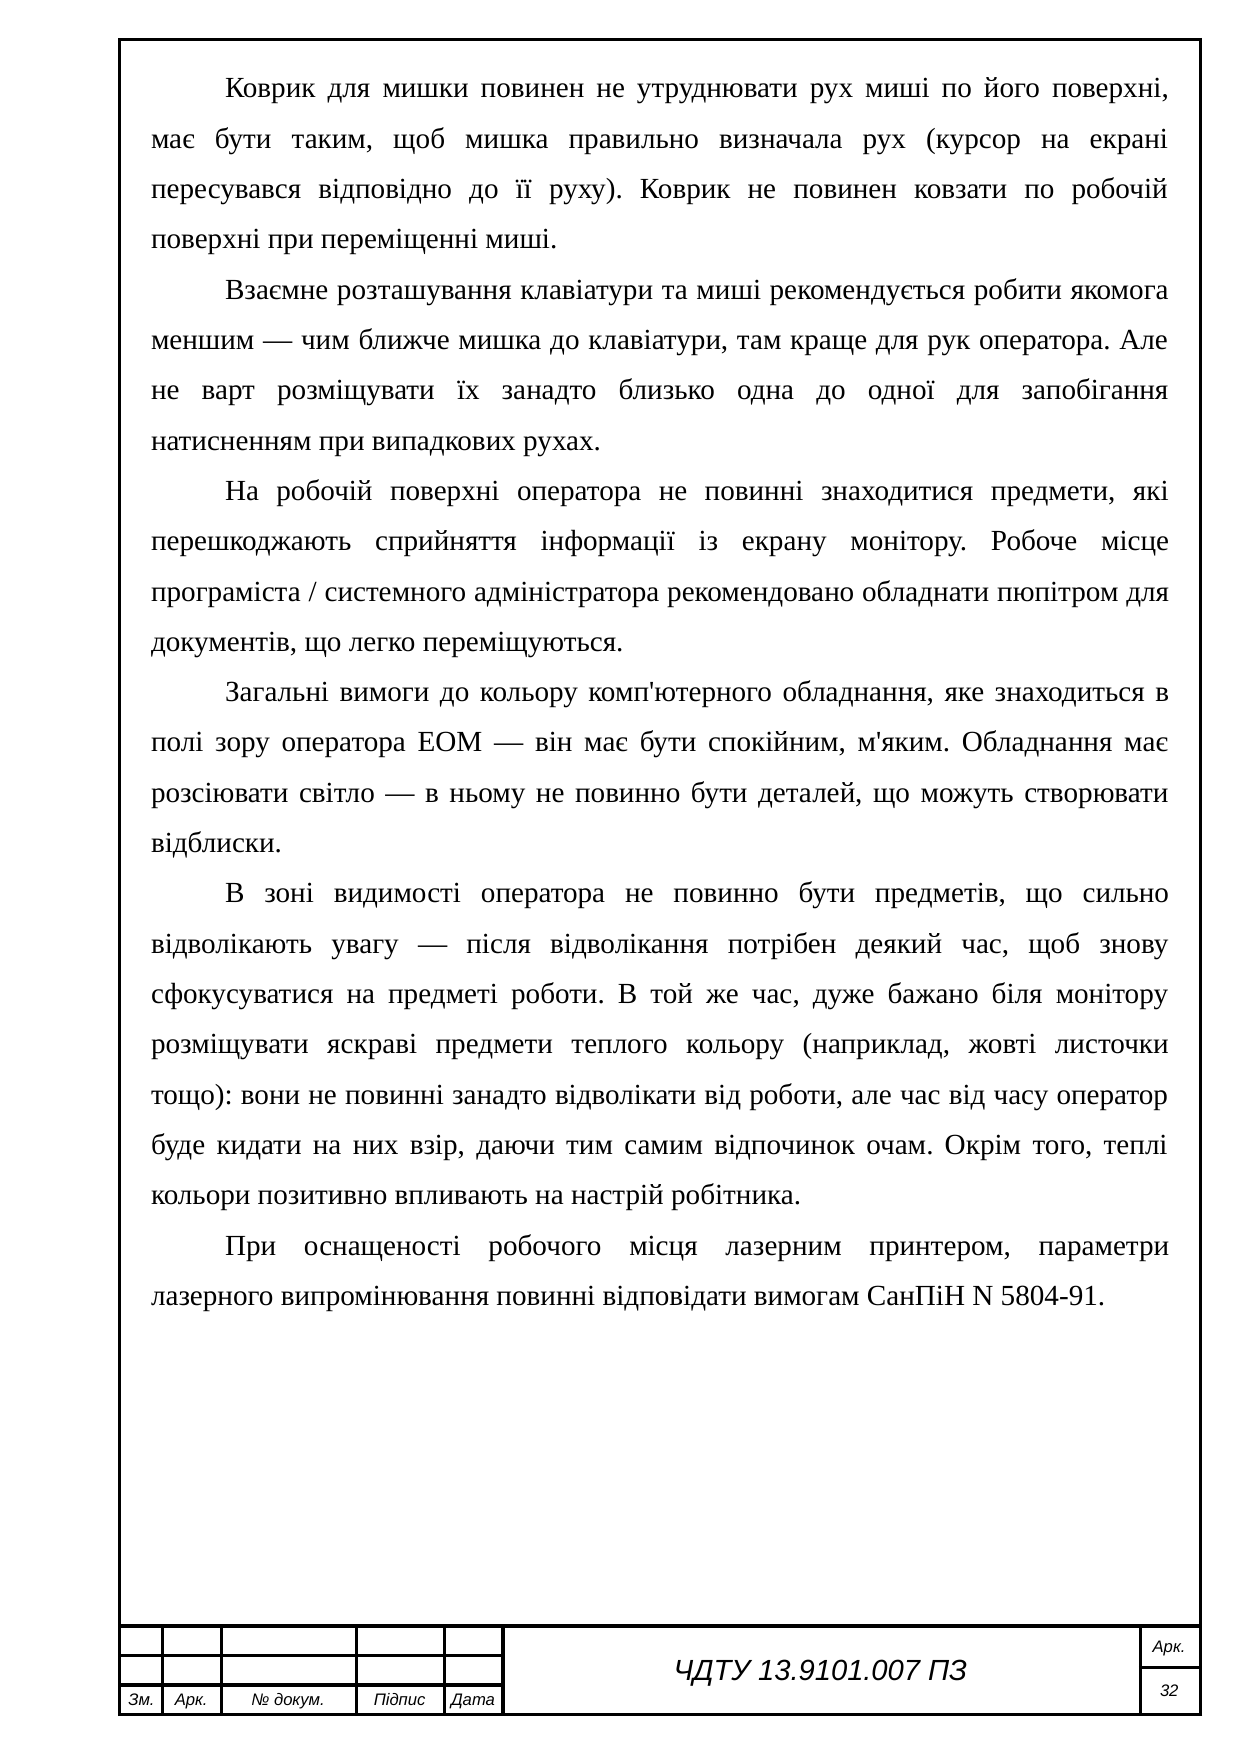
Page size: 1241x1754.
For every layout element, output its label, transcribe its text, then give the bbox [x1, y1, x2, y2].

text Коврик для мишки повинен не утруднювати рух миші по його поверхні, має бути таким, щоб мишка правильно визначала рух (курсор на екрані пересувався відповідно до її руху). Коврик не повинен ковзати по робочій поверхні при переміщенні миші. [151, 71, 1170, 255]
text Загальні вимоги до кольору комп'ютерного обладнання, яке знаходиться в полі зору оператора ЕОМ — він має бути спокійним, м'яким. Обладнання має розсіювати світло — в ньому не повинно бути деталей, що можуть створювати відблиски. [151, 674, 1170, 859]
text При оснащеності робочого місця лазерним принтером, параметри лазерного випромінювання повинні відповідати вимогам СанПіН N 5804-91. [151, 1228, 1170, 1312]
text Взаємне розташування клавіатури та миші рекомендується робити якомога меншим — чим ближче мишка до клавіатури, там краще для рук оператора. Але не варт розміщувати їх занадто близько одна до одної для запобігання натисненням при випадкових рухах. [151, 272, 1170, 456]
text На робочій поверхні оператора не повинні знаходитися предмети, які перешкоджають сприйняття інформації із екрану монітору. Робоче місце програміста / системного адміністратора рекомендовано обладнати пюпітром для документів, що легко переміщуються. [151, 473, 1170, 657]
text В зоні видимості оператора не повинно бути предметів, що сильно відволікають увагу — після відволікання потрібен деякий час, щоб знову сфокусуватися на предметі роботи. В той же час, дуже бажано біля монітору розміщувати яскраві предмети теплого кольору (наприклад, жовті листочки тощо): вони не повинні занадто відволікати від роботи, але час від часу оператор буде кидати на них взір, даючи тим самим відпочинок очам. Окрім того, теплі кольори позитивно впливають на настрій робітника. [151, 876, 1170, 1211]
